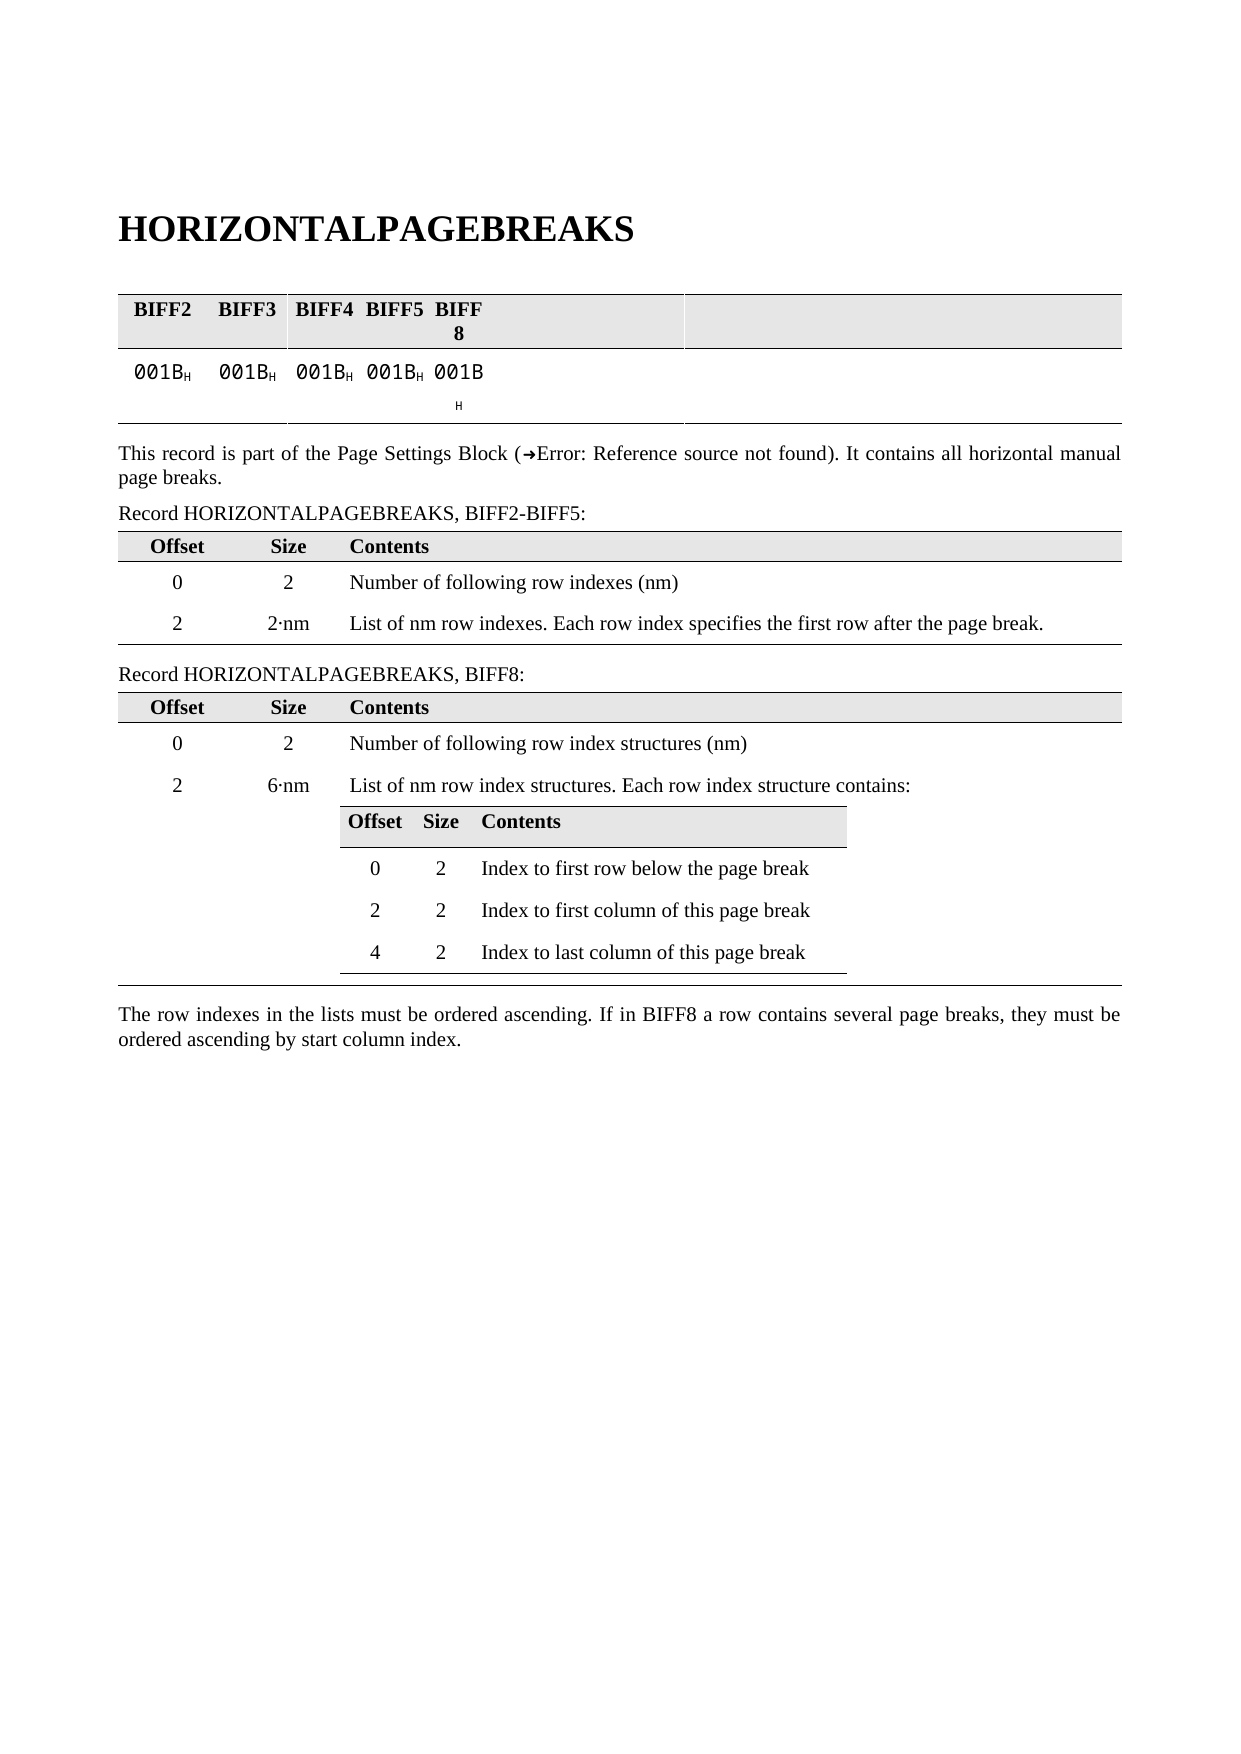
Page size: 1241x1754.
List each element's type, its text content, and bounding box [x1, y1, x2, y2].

text Record HORIZONTALPAGEBREAKS, BIFF8: [118, 662, 1122, 686]
table_header Size [236, 693, 340, 722]
table_cell 4 [340, 931, 409, 973]
table_cell Index to first column of this page break [472, 889, 847, 931]
text This record is part of the Page Settings Block (➜4.4). It contains all horizontal manual page breaks. [118, 441, 1122, 489]
table_cell Offset [340, 807, 409, 847]
table_cell Contents [472, 807, 847, 847]
table_cell [685, 349, 1122, 423]
table_cell 2∙nm [236, 603, 340, 644]
table_cell 2 [409, 889, 472, 931]
table_cell [236, 931, 340, 973]
table_cell [118, 889, 236, 931]
table_cell [409, 974, 472, 985]
table_cell [118, 848, 236, 889]
table_cell 2 [118, 764, 236, 806]
table_cell [642, 349, 684, 423]
table_cell Index to last column of this page break [472, 931, 847, 973]
table_header [596, 295, 642, 348]
text The row indexes in the lists must be ordered ascending. If in BIFF8 a row contains several page breaks, they must be ordered ascending by start column index. [118, 1002, 1122, 1051]
table_cell List of nm row indexes. Each row index specifies the first row after the page break. [340, 603, 1122, 644]
table_cell 0 [340, 848, 409, 889]
table_cell 0 [118, 562, 236, 602]
table_header BIFF2 [118, 295, 207, 348]
table_cell [340, 974, 409, 985]
table_cell 6∙nm [236, 764, 340, 806]
table_cell 001BH [288, 349, 361, 423]
table_header [685, 295, 1122, 348]
table_cell [236, 806, 340, 847]
table_cell [545, 349, 596, 423]
table_cell [472, 973, 1122, 985]
table_cell Size [409, 807, 472, 847]
table_cell [489, 349, 545, 423]
table_cell 2 [118, 603, 236, 644]
table_header [489, 295, 545, 348]
table_cell [236, 973, 340, 985]
table_header BIFF3 [207, 295, 287, 348]
table_cell [236, 889, 340, 931]
table_header [545, 295, 596, 348]
table_header Contents [340, 693, 1122, 722]
table_cell [847, 848, 1122, 889]
table_cell 2 [340, 889, 409, 931]
table_cell 2 [236, 723, 340, 764]
table_cell 0 [118, 723, 236, 764]
table_cell [236, 848, 340, 889]
table_cell [847, 931, 1122, 973]
table_cell [118, 931, 236, 973]
table_header BIFF8 [428, 295, 489, 348]
table_header BIFF4 [288, 295, 361, 348]
table_cell 001BH [361, 349, 428, 423]
table_header Offset [118, 693, 236, 722]
table_cell 001BH [207, 349, 287, 423]
table_cell 2 [236, 562, 340, 602]
table_cell Number of following row index structures (nm) [340, 723, 1122, 764]
table_cell [596, 349, 642, 423]
subtitle HORIZONTALPAGEBREAKS [118, 207, 1122, 250]
table_cell [847, 806, 1122, 847]
table_cell [118, 973, 236, 985]
text Record HORIZONTALPAGEBREAKS, BIFF2-BIFF5: [118, 501, 1122, 525]
table_header Offset [118, 532, 236, 561]
table_cell [847, 889, 1122, 931]
table_cell 2 [409, 931, 472, 973]
table_header Size [236, 532, 340, 561]
table_header BIFF5 [361, 295, 428, 348]
table_cell Index to first row below the page break [472, 848, 847, 889]
table_cell Number of following row indexes (nm) [340, 562, 1122, 602]
table_cell 2 [409, 848, 472, 889]
table_cell 001BH [118, 349, 207, 423]
table_cell 001BH [428, 349, 489, 423]
table_cell [118, 806, 236, 847]
table_cell List of nm row index structures. Each row index structure contains: [340, 764, 1122, 806]
table_header Contents [340, 532, 1122, 561]
table_header [642, 295, 684, 348]
